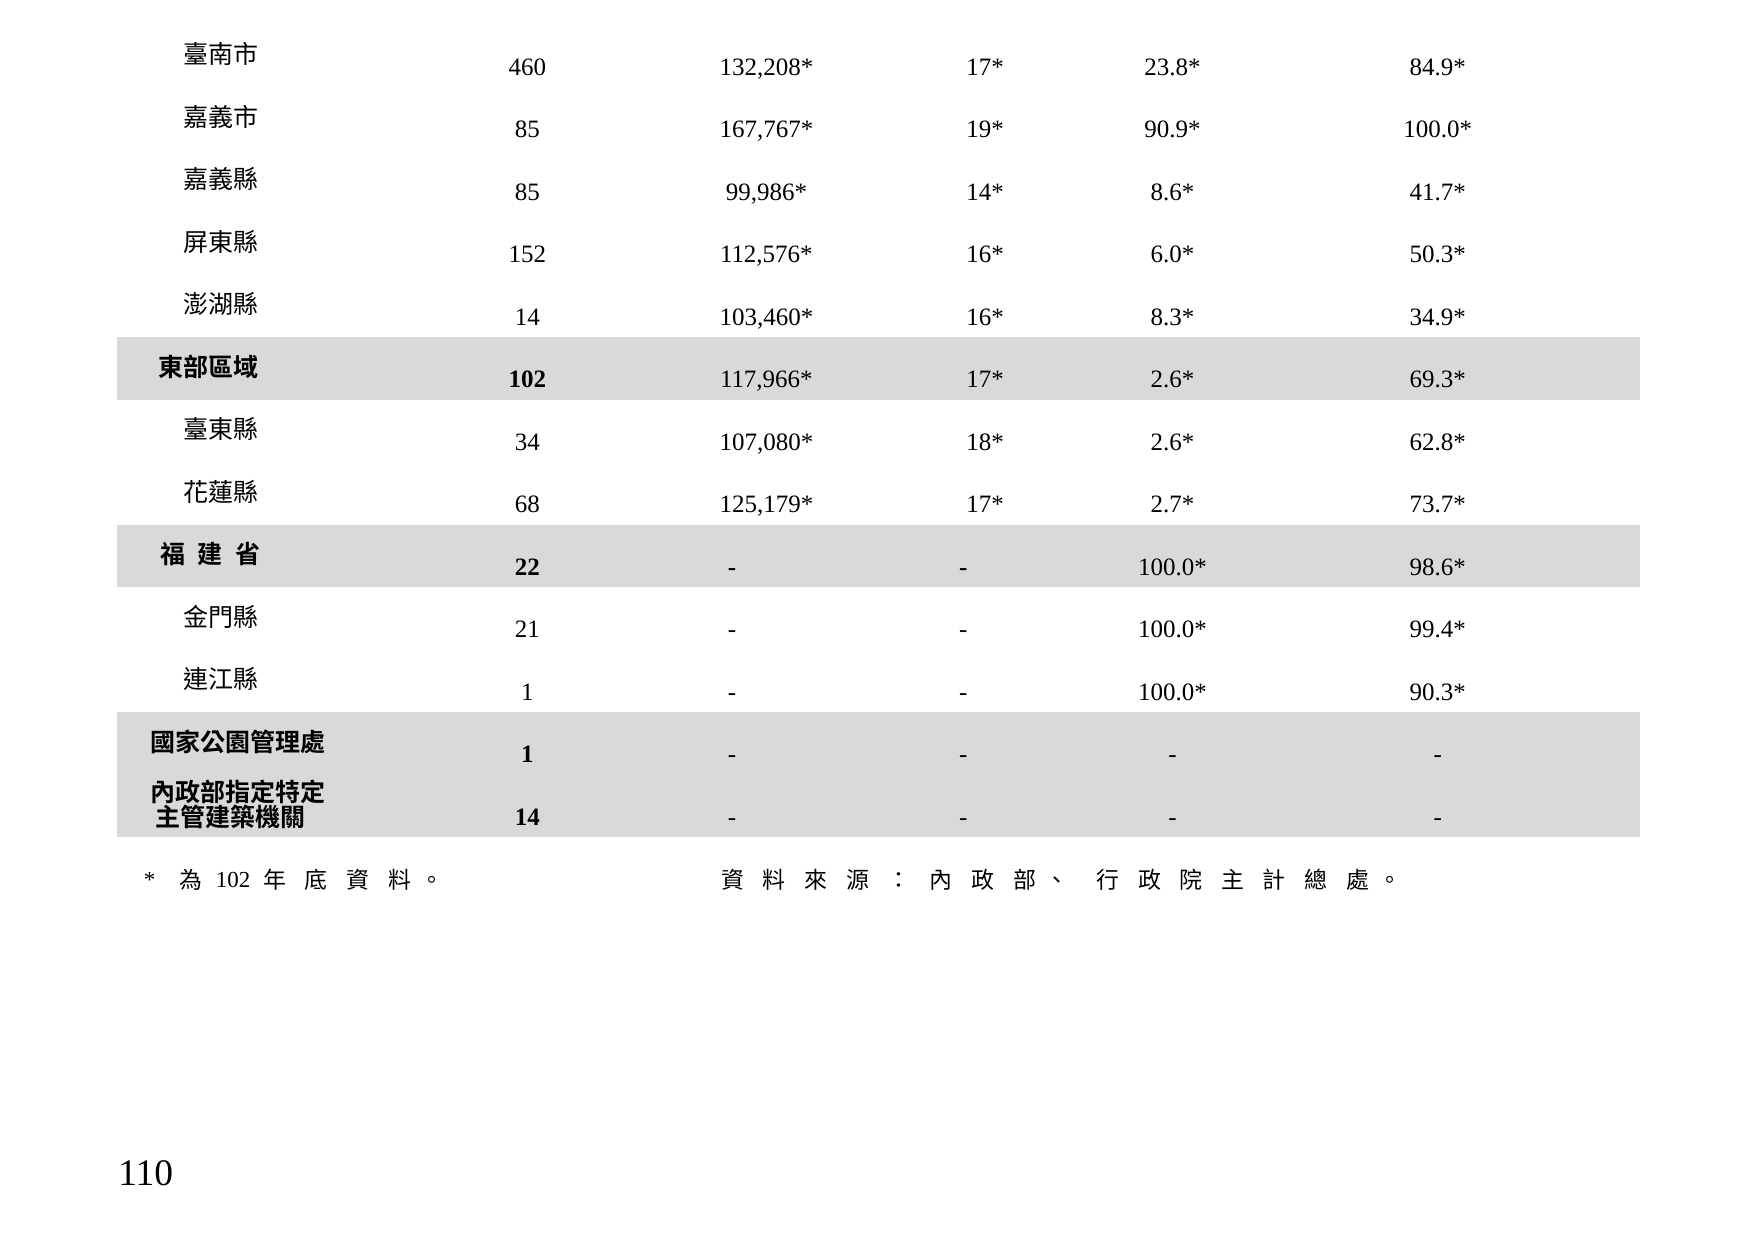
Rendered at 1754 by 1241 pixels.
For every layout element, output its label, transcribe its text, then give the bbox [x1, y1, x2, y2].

table_cell 臺東縣 [117, 400, 400, 462]
table_cell 41.7* [1360, 150, 1640, 212]
table_cell 22 [400, 525, 637, 587]
table_cell 6.0* [1094, 212, 1360, 275]
table_cell 東部區域 [117, 337, 400, 400]
table_cell 103,460* [637, 275, 865, 337]
table_cell 107,080* [637, 400, 865, 462]
table_cell 16* [865, 275, 1094, 337]
table_cell 68 [400, 462, 637, 525]
table_cell - [637, 587, 865, 650]
table_cell 17* [865, 337, 1094, 400]
table_cell 連江縣 [117, 650, 400, 712]
table_cell - [1094, 775, 1360, 837]
table_cell 90.3* [1360, 650, 1640, 712]
table_cell 1 [400, 650, 637, 712]
table_cell 2.6* [1094, 337, 1360, 400]
table_cell 19* [865, 87, 1094, 150]
table_cell - [865, 525, 1094, 587]
table_cell 100.0* [1094, 525, 1360, 587]
table_cell 99,986* [637, 150, 865, 212]
table_cell 18* [865, 400, 1094, 462]
table_cell - [865, 775, 1094, 837]
table_cell 8.3* [1094, 275, 1360, 337]
table_cell 85 [400, 150, 637, 212]
table_cell 23.8* [1094, 25, 1360, 87]
table_cell 14* [865, 150, 1094, 212]
table_cell 102 [400, 337, 637, 400]
table_cell 澎湖縣 [117, 275, 400, 337]
table_cell 85 [400, 87, 637, 150]
table_cell 167,767* [637, 87, 865, 150]
table_cell 98.6* [1360, 525, 1640, 587]
table_cell 金門縣 [117, 587, 400, 650]
table_cell 2.6* [1094, 400, 1360, 462]
table_cell 16* [865, 212, 1094, 275]
table_cell - [637, 712, 865, 775]
table_cell - [865, 650, 1094, 712]
table_cell - [865, 587, 1094, 650]
table_cell 17* [865, 462, 1094, 525]
table_cell 90.9* [1094, 87, 1360, 150]
table_cell 福 建 省 [117, 525, 400, 587]
table_cell 125,179* [637, 462, 865, 525]
table_cell 132,208* [637, 25, 865, 87]
table_cell 112,576* [637, 212, 865, 275]
table_cell 內政部指定特定主管建築機關 [117, 775, 400, 837]
table_cell - [1360, 775, 1640, 837]
table_cell 2.7* [1094, 462, 1360, 525]
table_cell 17* [865, 25, 1094, 87]
table_cell 99.4* [1360, 587, 1640, 650]
table_cell 100.0* [1094, 587, 1360, 650]
table_cell - [865, 712, 1094, 775]
table_cell 152 [400, 212, 637, 275]
text *為102年底資料。 資料來源：內政部、行政院主計總處。 [128, 837, 1628, 900]
table_cell 嘉義市 [117, 87, 400, 150]
table_cell 21 [400, 587, 637, 650]
table_cell - [1360, 712, 1640, 775]
table_cell - [637, 650, 865, 712]
table_cell 34.9* [1360, 275, 1640, 337]
table_cell 1 [400, 712, 637, 775]
table_cell 62.8* [1360, 400, 1640, 462]
table_cell 嘉義縣 [117, 150, 400, 212]
table_cell - [637, 525, 865, 587]
table_cell 73.7* [1360, 462, 1640, 525]
table_cell 國家公園管理處 [117, 712, 400, 775]
table_cell 84.9* [1360, 25, 1640, 87]
table_cell 8.6* [1094, 150, 1360, 212]
table_cell - [1094, 712, 1360, 775]
table_cell 臺南市 [117, 25, 400, 87]
table_cell 花蓮縣 [117, 462, 400, 525]
table_cell 117,966* [637, 337, 865, 400]
table_cell 100.0* [1360, 87, 1640, 150]
table_cell 460 [400, 25, 637, 87]
table_cell 14 [400, 275, 637, 337]
table_cell 14 [400, 775, 637, 837]
table_cell 34 [400, 400, 637, 462]
table_cell 50.3* [1360, 212, 1640, 275]
table_cell - [637, 775, 865, 837]
table_cell 屏東縣 [117, 212, 400, 275]
table_cell 100.0* [1094, 650, 1360, 712]
table_cell 69.3* [1360, 337, 1640, 400]
